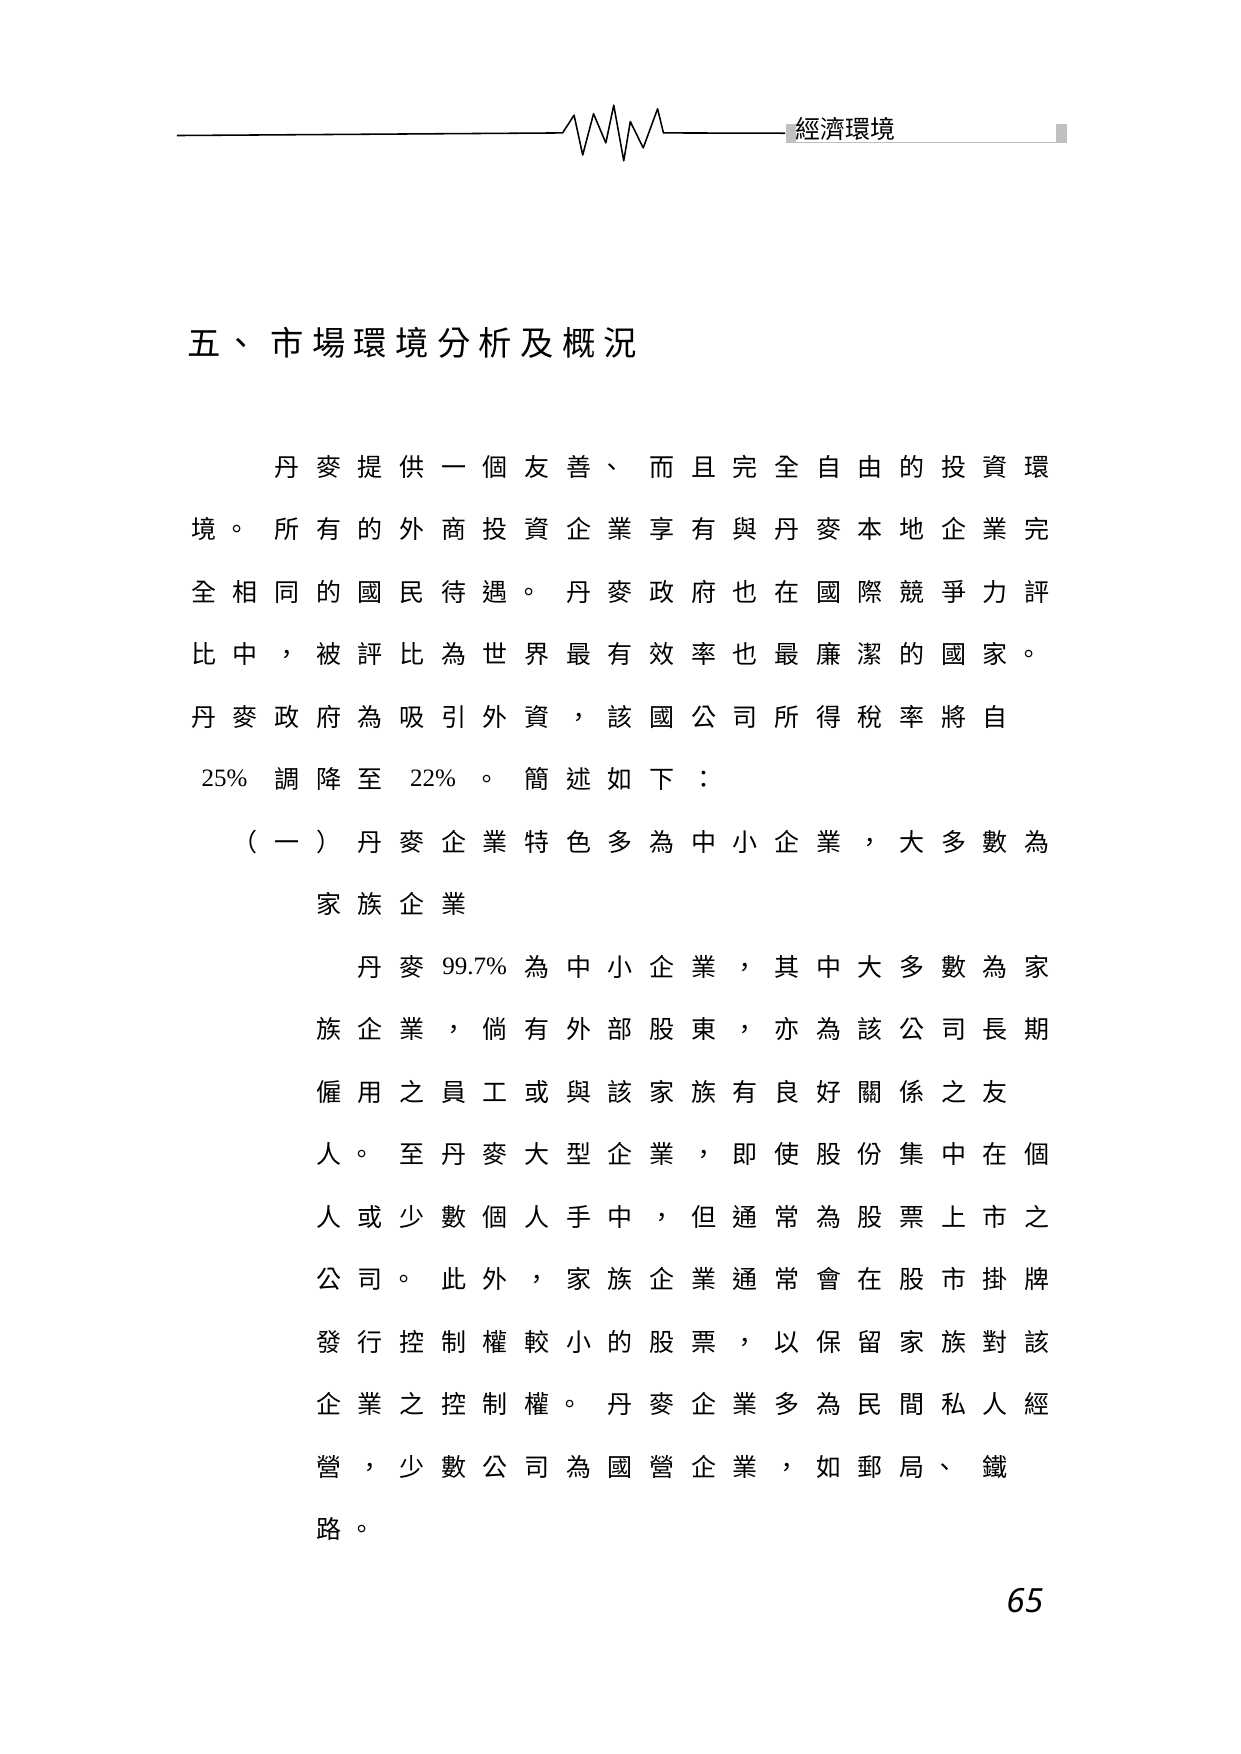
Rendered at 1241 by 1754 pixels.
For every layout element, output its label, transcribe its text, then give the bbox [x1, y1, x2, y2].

text 丹麥99.7%為中小企業，其中大多數為家族企業，倘有外部股東，亦為該公司長期僱用之員工或與該家族有良好關係之友人。至丹麥大型企業，即使股份集中在個人或少數個人手中，但通常為股票上市之公司。此外，家族企業通常會在股市掛牌發行控制權較小的股票，以保留家族對該企業之控制權。丹麥企業多為民間私人經營，少數公司為國營企業，如郵局、鐵路。 [281, 924, 1058, 1549]
text 五、市場環境分析及概況 [183, 299, 1058, 361]
text （一）丹麥企業特色多為中小企業，大多數為家族企業 [207, 799, 1058, 924]
text 丹麥提供一個友善、而且完全自由的投資環境。所有的外商投資企業享有與丹麥本地企業完全相同的國民待遇。丹麥政府也在國際競爭力評比中，被評比為世界最有效率也最廉潔的國家。丹麥政府為吸引外資，該國公司所得稅率將自25%調降至22%。簡述如下： [183, 424, 1058, 799]
